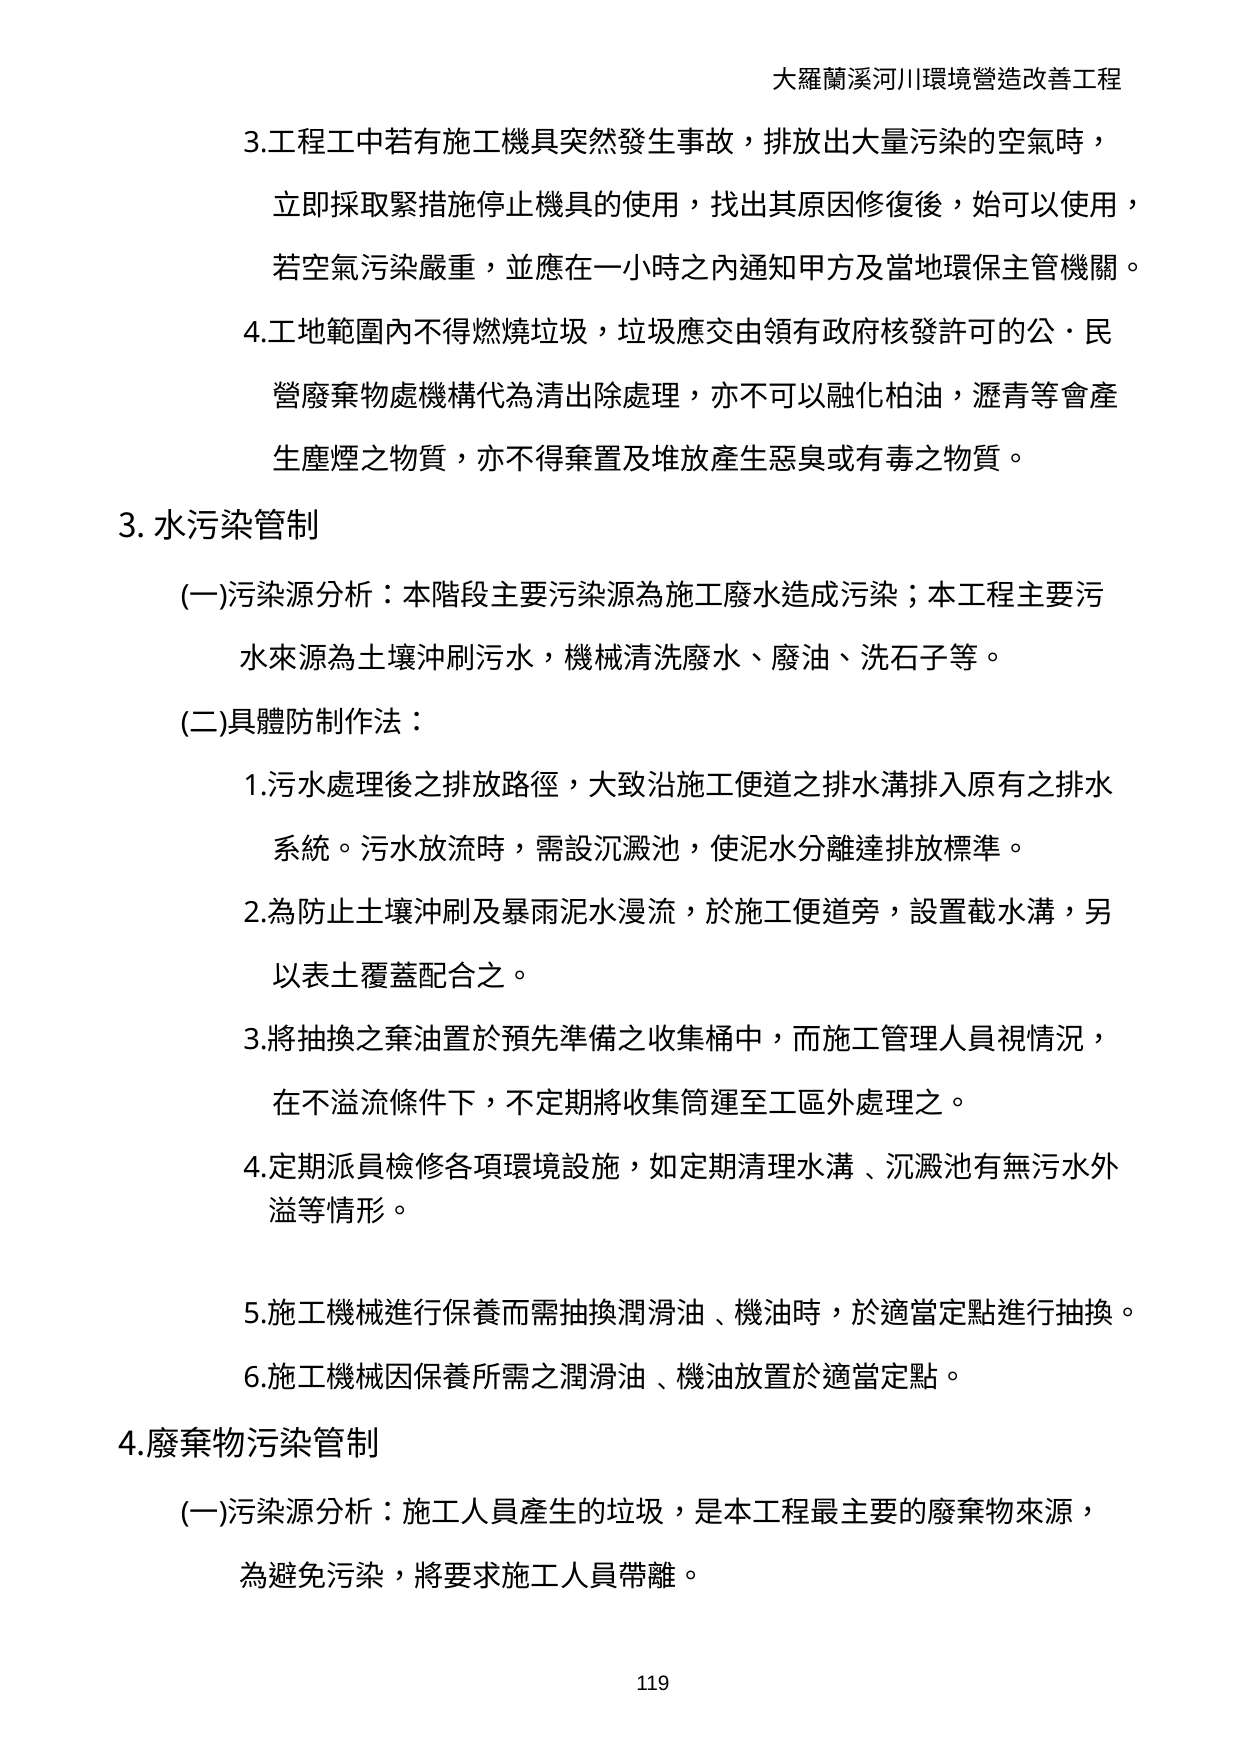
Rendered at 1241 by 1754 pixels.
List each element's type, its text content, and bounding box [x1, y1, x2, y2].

text (二)具體防制作法： [181, 698, 1122, 741]
text 1.污水處理後之排放路徑，大致沿施工便道之排水溝排入原有之排水系統。污水放流時，需設沉澱池，使泥水分離達排放標準。 [243, 762, 1122, 868]
text 5.施工機械進行保養而需抽換潤滑油﹑機油時，於適當定點進行抽換。 [243, 1290, 1122, 1332]
subtitle 4.廢棄物污染管制 [118, 1417, 1122, 1465]
subtitle 3. 水污染管制 [118, 499, 1122, 547]
text 6.施工機械因保養所需之潤滑油﹑機油放置於適當定點。 [243, 1353, 1122, 1396]
text (一)污染源分析：本階段主要污染源為施工廢水造成污染；本工程主要污水來源為土壤沖刷污水，機械清洗廢水、廢油、洗石子等。 [181, 571, 1122, 677]
text 3.工程工中若有施工機具突然發生事故，排放出大量污染的空氣時，立即採取緊措施停止機具的使用，找出其原因修復後，始可以使用，若空氣污染嚴重，並應在一小時之內通知甲方及當地環保主管機關。 [243, 118, 1122, 287]
text 4.定期派員檢修各項環境設施，如定期清理水溝﹑沉澱池有無污水外溢等情形。 [243, 1143, 1122, 1230]
text (一)污染源分析：施工人員產生的垃圾，是本工程最主要的廢棄物來源，為避免污染，將要求施工人員帶離。 [181, 1489, 1122, 1595]
text 3.將抽換之棄油置於預先準備之收集桶中，而施工管理人員視情況，在不溢流條件下，不定期將收集筒運至工區外處理之。 [243, 1016, 1122, 1122]
text 4.工地範圍內不得燃燒垃圾，垃圾應交由領有政府核發許可的公．民營廢棄物處機構代為清出除處理，亦不可以融化柏油，瀝青等會產生塵煙之物質，亦不得棄置及堆放產生惡臭或有毒之物質。 [243, 308, 1122, 478]
text 2.為防止土壤沖刷及暴雨泥水漫流，於施工便道旁，設置截水溝，另以表土覆蓋配合之。 [243, 889, 1122, 994]
